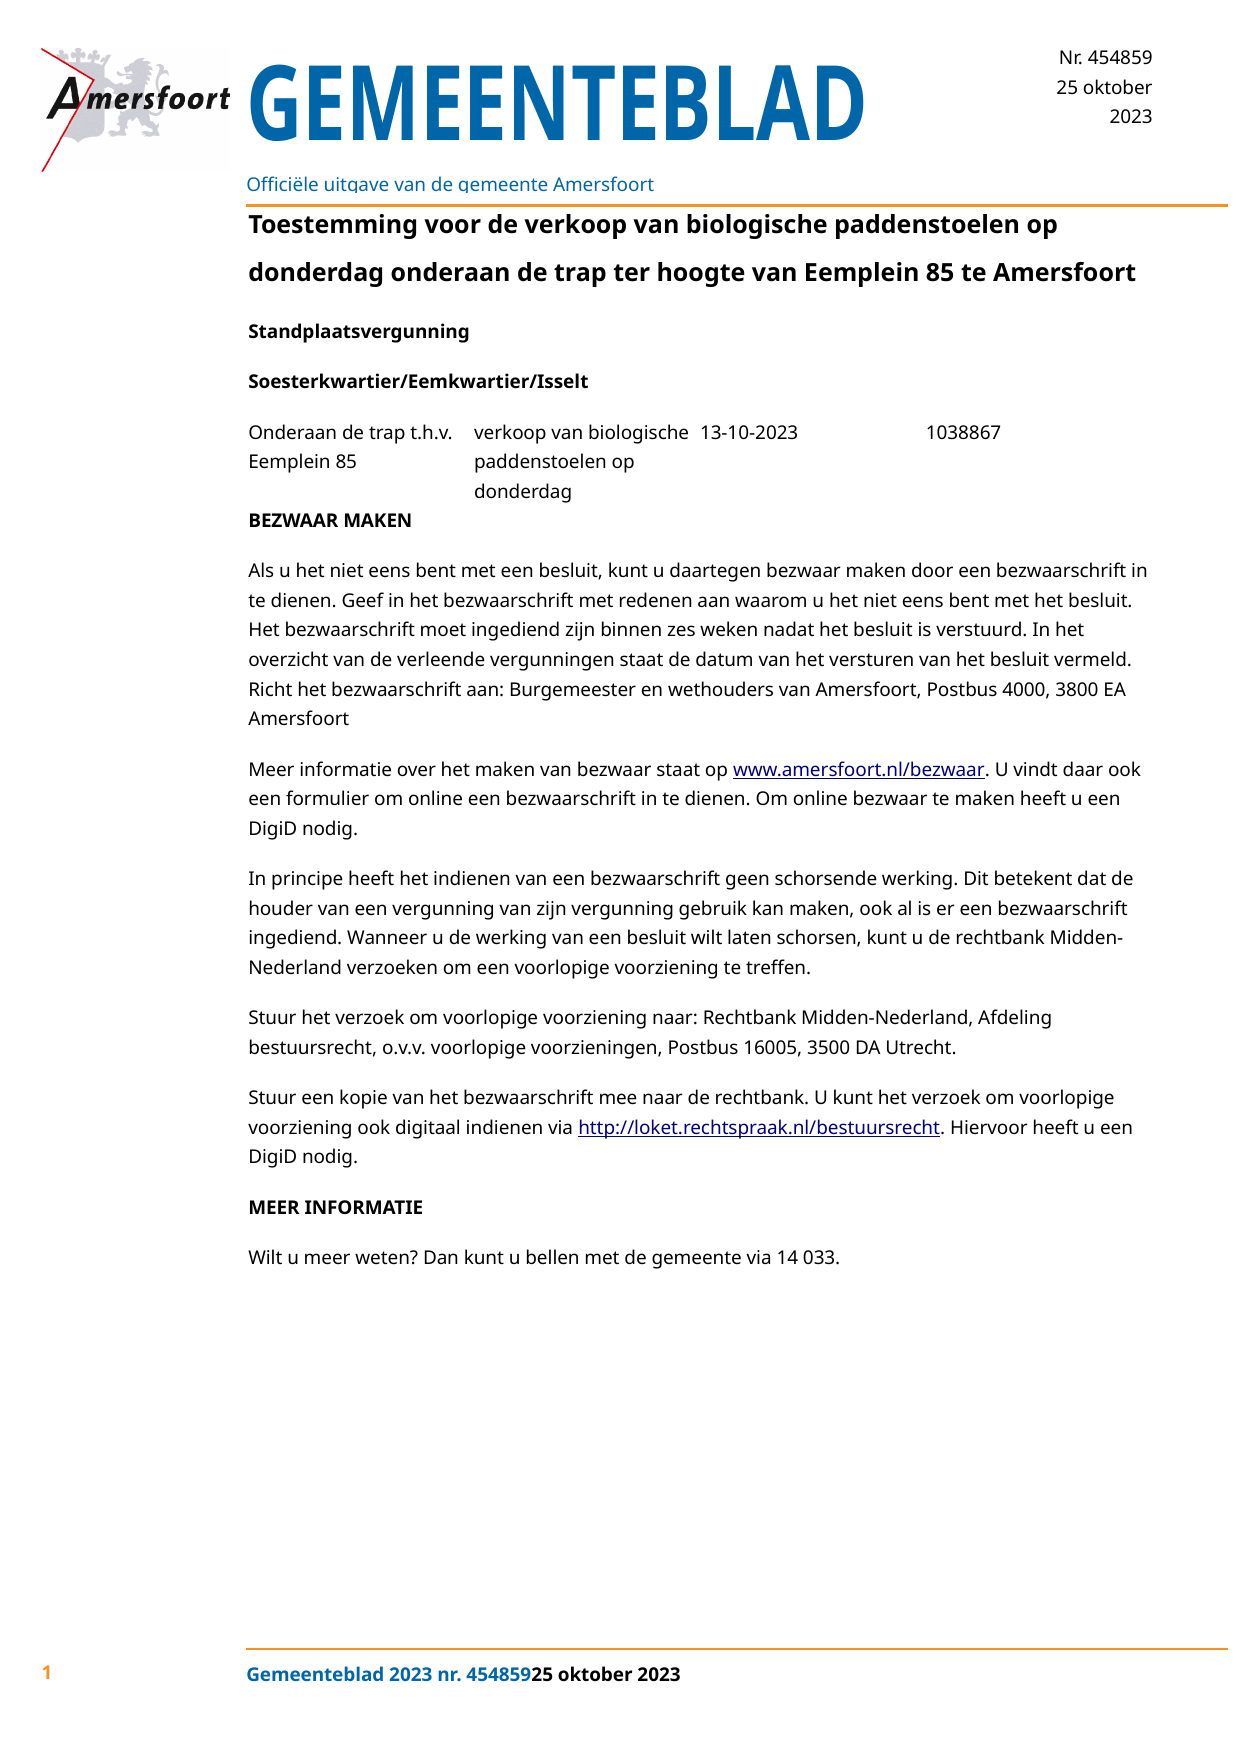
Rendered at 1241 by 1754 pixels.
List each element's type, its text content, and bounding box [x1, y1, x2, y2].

table_header Onderaan de trap t.h.v. Eemplein 85 [248, 419, 474, 504]
text In principe heeft het indienen van een bezwaarschrift geen schorsende werking. Dit betekent dat de houder van een vergunning van zijn vergunning gebruik kan maken, ook al is er een bezwaarschrift ingediend. Wanneer u de werking van een besluit wilt laten schorsen, kunt u de rechtbank Midden-Nederland verzoeken om een voorlopige voorziening te treffen. [248, 865, 1152, 980]
text Stuur het verzoek om voorlopige voorziening naar: Rechtbank Midden-Nederland, Afdeling bestuursrecht, o.v.v. voorlopige voorzieningen, Postbus 16005, 3500 DA Utrecht. [248, 1004, 1152, 1060]
text Meer informatie over het maken van bezwaar staat op www.amersfoort.nl/bezwaar. U vindt daar ook een formulier om online een bezwaarschrift in te dienen. Om online bezwaar te maken heeft u een DigiD nodig. [248, 756, 1152, 841]
text Toestemming voor de verkoop van biologische paddenstoelen op donderdag onderaan de trap ter hoogte van Eemplein 85 te Amersfoort [248, 207, 1152, 288]
text Stuur een kopie van het bezwaarschrift mee naar de rechtbank. U kunt het verzoek om voorlopige voorziening ook digitaal indienen via http://loket.rechtspraak.nl/bestuursrecht. Hiervoor heeft u een DigiD nodig. [248, 1084, 1152, 1169]
table_header 13-10-2023 [700, 419, 926, 504]
text BEZWAAR MAKEN [248, 507, 1152, 533]
text MEER INFORMATIE [248, 1194, 1152, 1220]
table_header verkoop van biologische paddenstoelen op donderdag [474, 419, 700, 504]
text Wilt u meer weten? Dan kunt u bellen met de gemeente via 14 033. [248, 1244, 1152, 1270]
picture [41, 47, 231, 172]
text Soesterkwartier/Eemkwartier/Isselt [248, 368, 1152, 394]
text Standplaatsvergunning [248, 318, 1152, 344]
text Als u het niet eens bent met een besluit, kunt u daartegen bezwaar maken door een bezwaarschrift in te dienen. Geef in het bezwaarschrift met redenen aan waarom u het niet eens bent met het besluit. Het bezwaarschrift moet ingediend zijn binnen zes weken nadat het besluit is verstuurd. In het overzicht van de verleende vergunningen staat de datum van het versturen van het besluit vermeld. Richt het bezwaarschrift aan: Burgemeester en wethouders van Amersfoort, Postbus 4000, 3800 EA Amersfoort [248, 557, 1152, 731]
table_header 1038867 [926, 419, 1152, 504]
